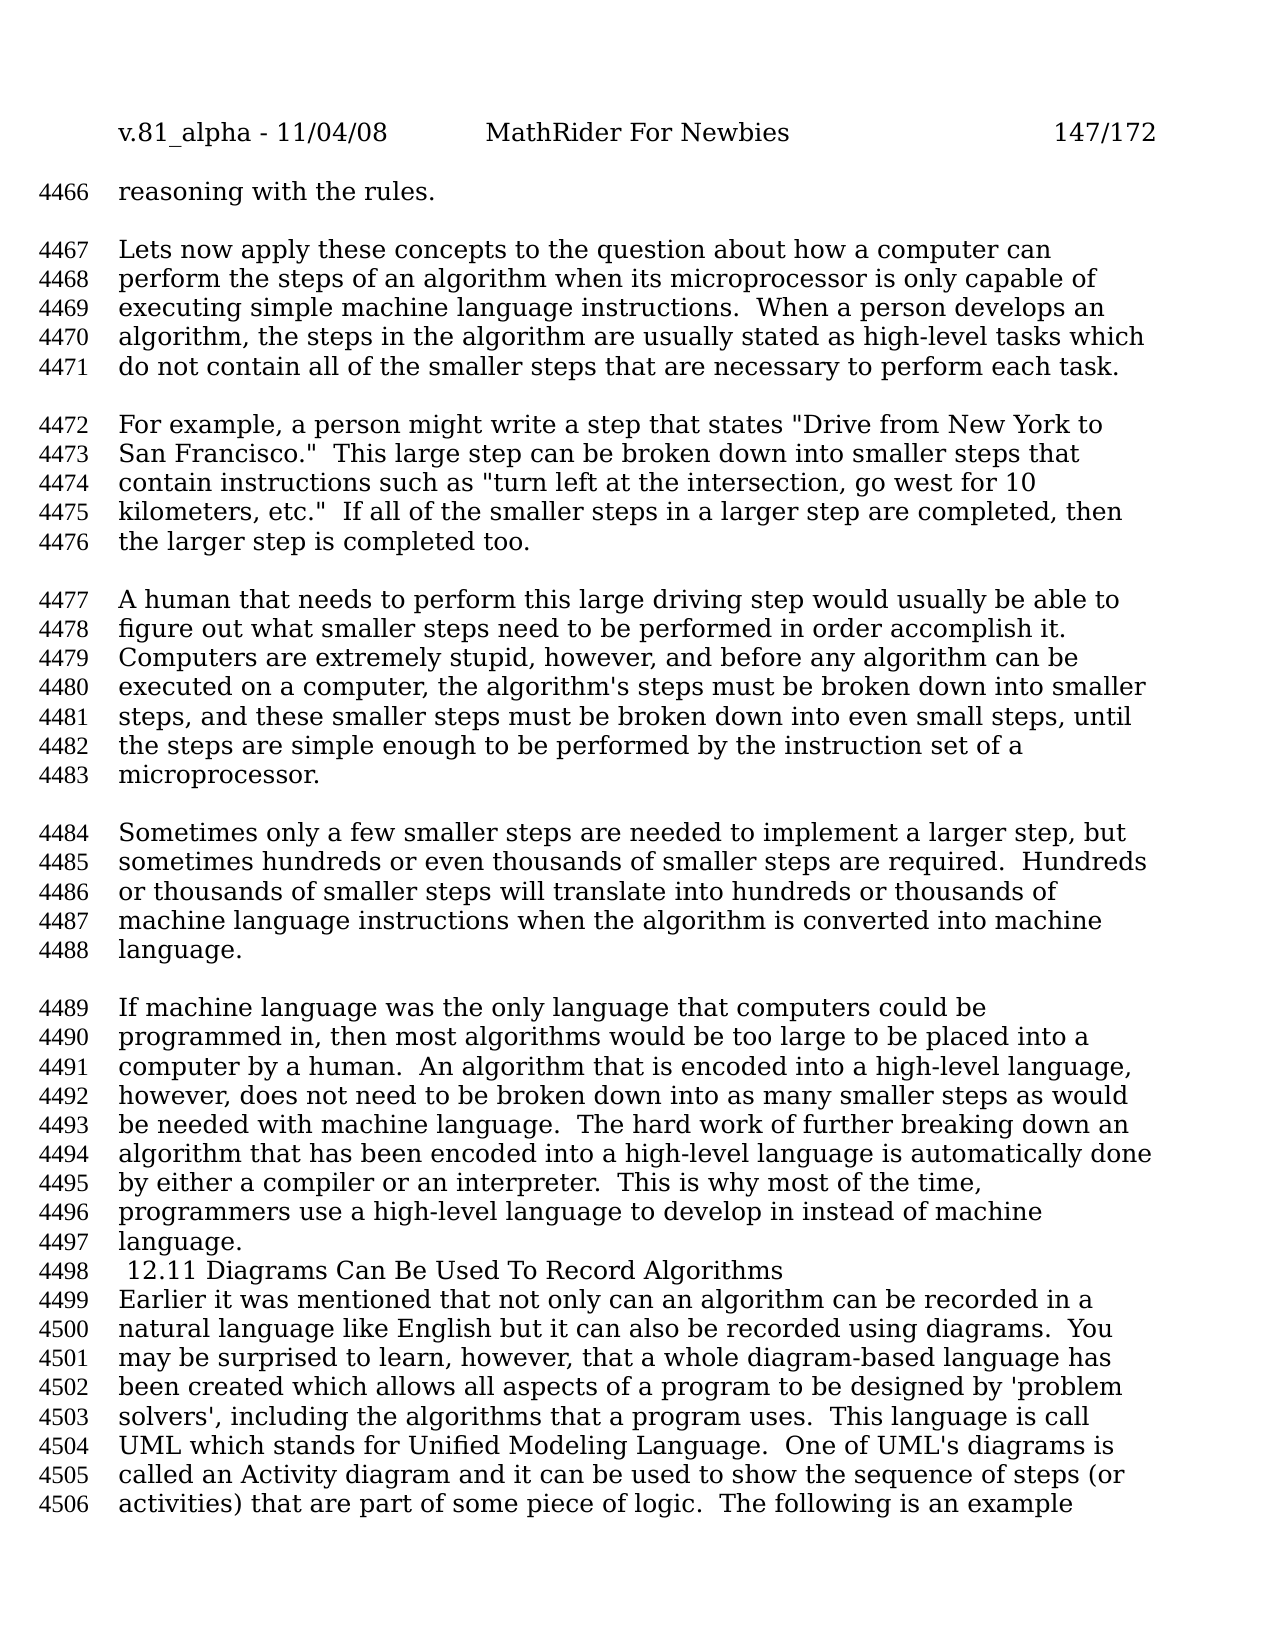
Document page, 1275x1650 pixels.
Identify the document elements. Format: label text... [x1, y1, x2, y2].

text A human that needs to perform this large driving step would usually be able to figure out what smaller steps need to be performed in order accomplish it. Computers are extremely stupid, however, and before any algorithm can be executed on a computer, the algorithm's steps must be broken down into smaller steps, and these smaller steps must be broken down into even small steps, until the steps are simple enough to be performed by the instruction set of a microprocessor. [118, 585, 1157, 789]
text For example, a person might write a step that states "Drive from New York to San Francisco." This large step can be broken down into smaller steps that contain instructions such as "turn left at the intersection, go west for 10 kilometers, etc." If all of the smaller steps in a larger step are completed, then the larger step is completed too. [118, 410, 1157, 556]
text Earlier it was mentioned that not only can an algorithm can be recorded in a natural language like English but it can also be recorded using diagrams. You may be surprised to learn, however, that a whole diagram-based language has been created which allows all aspects of a program to be designed by 'problem solvers', including the algorithms that a program uses. This language is call UML which stands for Unified Modeling Language. One of UML's diagrams is called an Activity diagram and it can be used to show the sequence of steps (or activities) that are part of some piece of logic. The following is an example [118, 1285, 1157, 1518]
text 12.11 Diagrams Can Be Used To Record Algorithms [118, 1256, 1157, 1285]
text reasoning with the rules. [118, 177, 1157, 206]
text Sometimes only a few smaller steps are needed to implement a larger step, but sometimes hundreds or even thousands of smaller steps are required. Hundreds or thousands of smaller steps will translate into hundreds or thousands of machine language instructions when the algorithm is converted into machine language. [118, 818, 1157, 964]
text If machine language was the only language that computers could be programmed in, then most algorithms would be too large to be placed into a computer by a human. An algorithm that is encoded into a high-level language, however, does not need to be broken down into as many smaller steps as would be needed with machine language. The hard work of further breaking down an algorithm that has been encoded into a high-level language is automatically done by either a compiler or an interpreter. This is why most of the time, programmers use a high-level language to develop in instead of machine language. [118, 993, 1157, 1256]
text Lets now apply these concepts to the question about how a computer can perform the steps of an algorithm when its microprocessor is only capable of executing simple machine language instructions. When a person develops an algorithm, the steps in the algorithm are usually stated as high-level tasks which do not contain all of the smaller steps that are necessary to perform each task. [118, 235, 1157, 381]
